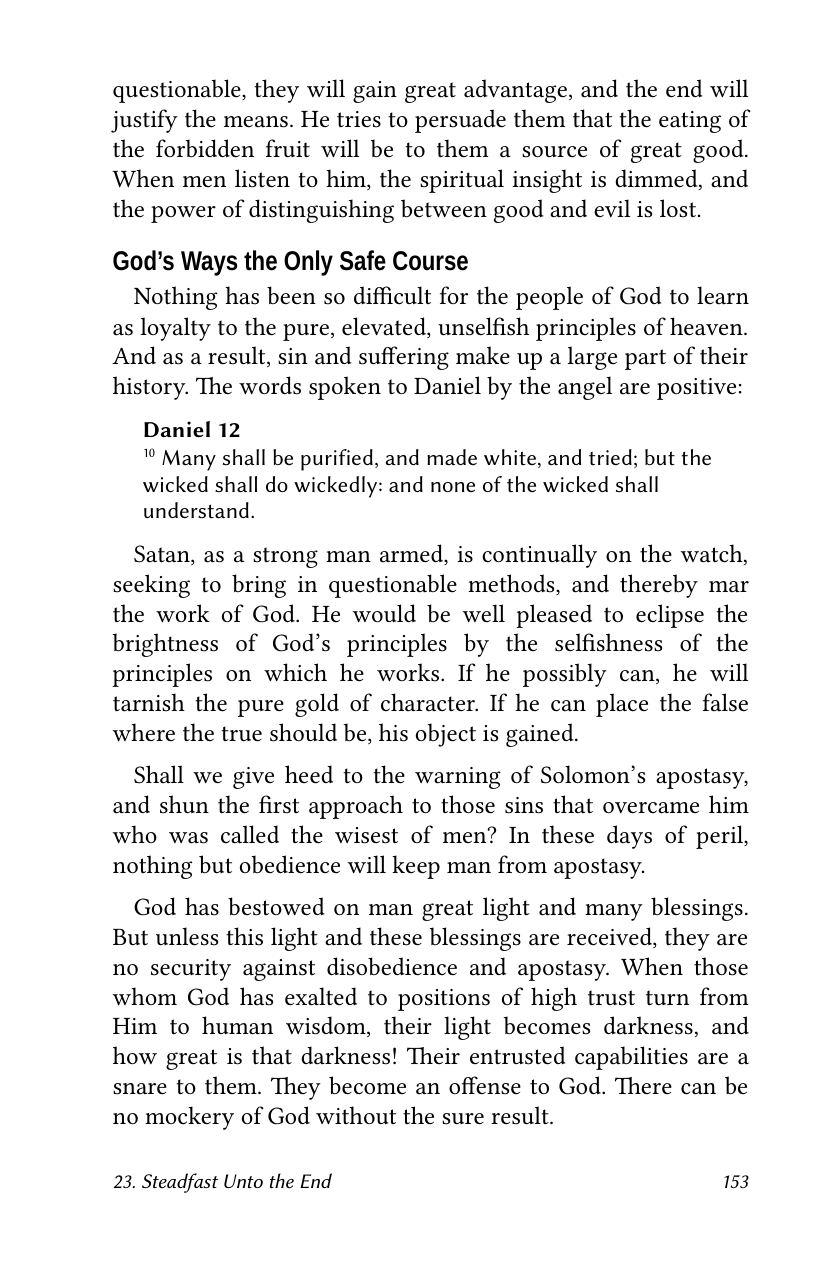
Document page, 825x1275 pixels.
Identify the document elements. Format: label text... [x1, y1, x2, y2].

text Daniel 12 [142, 417, 750, 443]
text God has bestowed on man great light and many blessings. But unless this light and these blessings are received, they are no security against disobedience and apostasy. When those whom God has exalted to positions of high trust turn from Him to human wisdom, their light becomes darkness, and how great is that darkness! Their entrusted capabilities are a snare to them. They become an offense to God. There can be no mockery of God without the sure result. [112, 893, 750, 1131]
subtitle God’s Ways the Only Safe Course [112, 246, 750, 277]
text 10 Many shall be purified, and made white, and tried; but the wicked shall do wickedly: and none of the wicked shall understand. [142, 445, 720, 524]
text Shall we give heed to the warning of Solomon’s apostasy, and shun the first approach to those sins that overcame him who was called the wisest of men? In these days of peril, nothing but obedience will keep man from apostasy. [112, 761, 750, 879]
text Satan, as a strong man armed, is continually on the watch, seeking to bring in questionable methods, and thereby mar the work of God. He would be well pleased to eclipse the brightness of God’s principles by the selfishness of the principles on which he works. If he possibly can, he will tarnish the pure gold of character. If he can place the false where the true should be, his object is gained. [112, 540, 750, 748]
text Nothing has been so difficult for the people of God to learn as loyalty to the pure, elevated, unselfish principles of heaven. And as a result, sin and suffering make up a large part of their history. The words spoken to Daniel by the angel are positive: [112, 283, 750, 401]
text questionable, they will gain great advantage, and the end will justify the means. He tries to persuade them that the eating of the forbidden fruit will be to them a source of great good. When men listen to him, the spiritual insight is dimmed, and the power of distinguishing between good and evil is lost. [112, 75, 750, 223]
